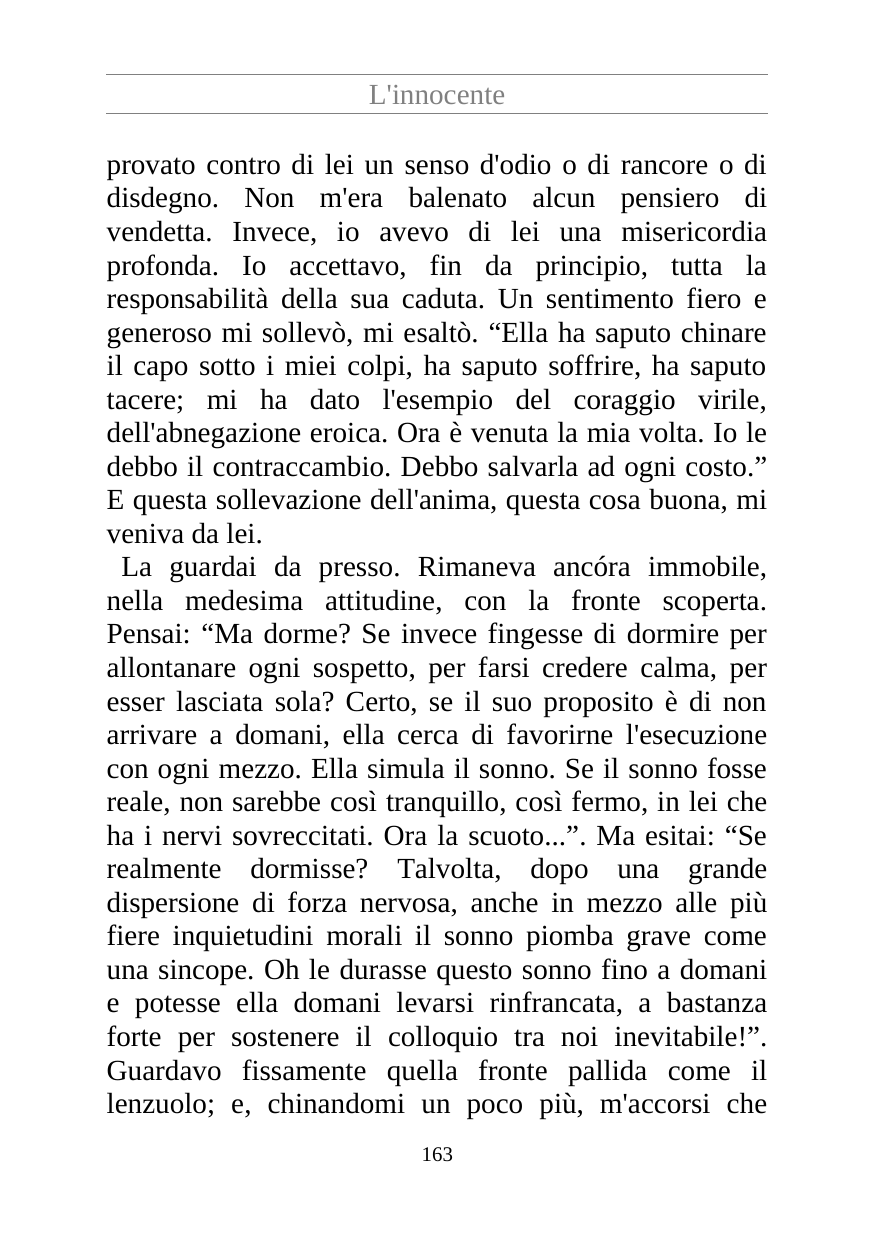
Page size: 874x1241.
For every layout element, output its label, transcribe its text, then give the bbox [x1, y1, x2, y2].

text La guardai da presso. Rimaneva ancóra immobile, nella medesima attitudine, con la fronte scoperta. Pensai: “Ma dorme? Se invece fingesse di dormire per allontanare ogni sospetto, per farsi credere calma, per esser lasciata sola? Certo, se il suo proposito è di non arrivare a domani, ella cerca di favorirne l'esecuzione con ogni mezzo. Ella simula il sonno. Se il sonno fosse reale, non sarebbe così tranquillo, così fermo, in lei che ha i nervi sovreccitati. Ora la scuoto...”. Ma esitai: “Se realmente dormisse? Talvolta, dopo una grande dispersione di forza nervosa, anche in mezzo alle più fiere inquietudini morali il sonno piomba grave come una sincope. Oh le durasse questo sonno fino a domani e potesse ella domani levarsi rinfrancata, a bastanza forte per sostenere il colloquio tra noi inevitabile!”. Guardavo fissamente quella fronte pallida come il lenzuolo; e, chinandomi un poco più, m'accorsi che [106, 549, 768, 1120]
text provato contro di lei un senso d'odio o di rancore o di disdegno. Non m'era balenato alcun pensiero di vendetta. Invece, io avevo di lei una misericordia profonda. Io accettavo, fin da principio, tutta la responsabilità della sua caduta. Un sentimento fiero e generoso mi sollevò, mi esaltò. “Ella ha saputo chinare il capo sotto i miei colpi, ha saputo soffrire, ha saputo tacere; mi ha dato l'esempio del coraggio virile, dell'abnegazione eroica. Ora è venuta la mia volta. Io le debbo il contraccambio. Debbo salvarla ad ogni costo.” E questa sollevazione dell'anima, questa cosa buona, mi veniva da lei. [106, 147, 768, 549]
